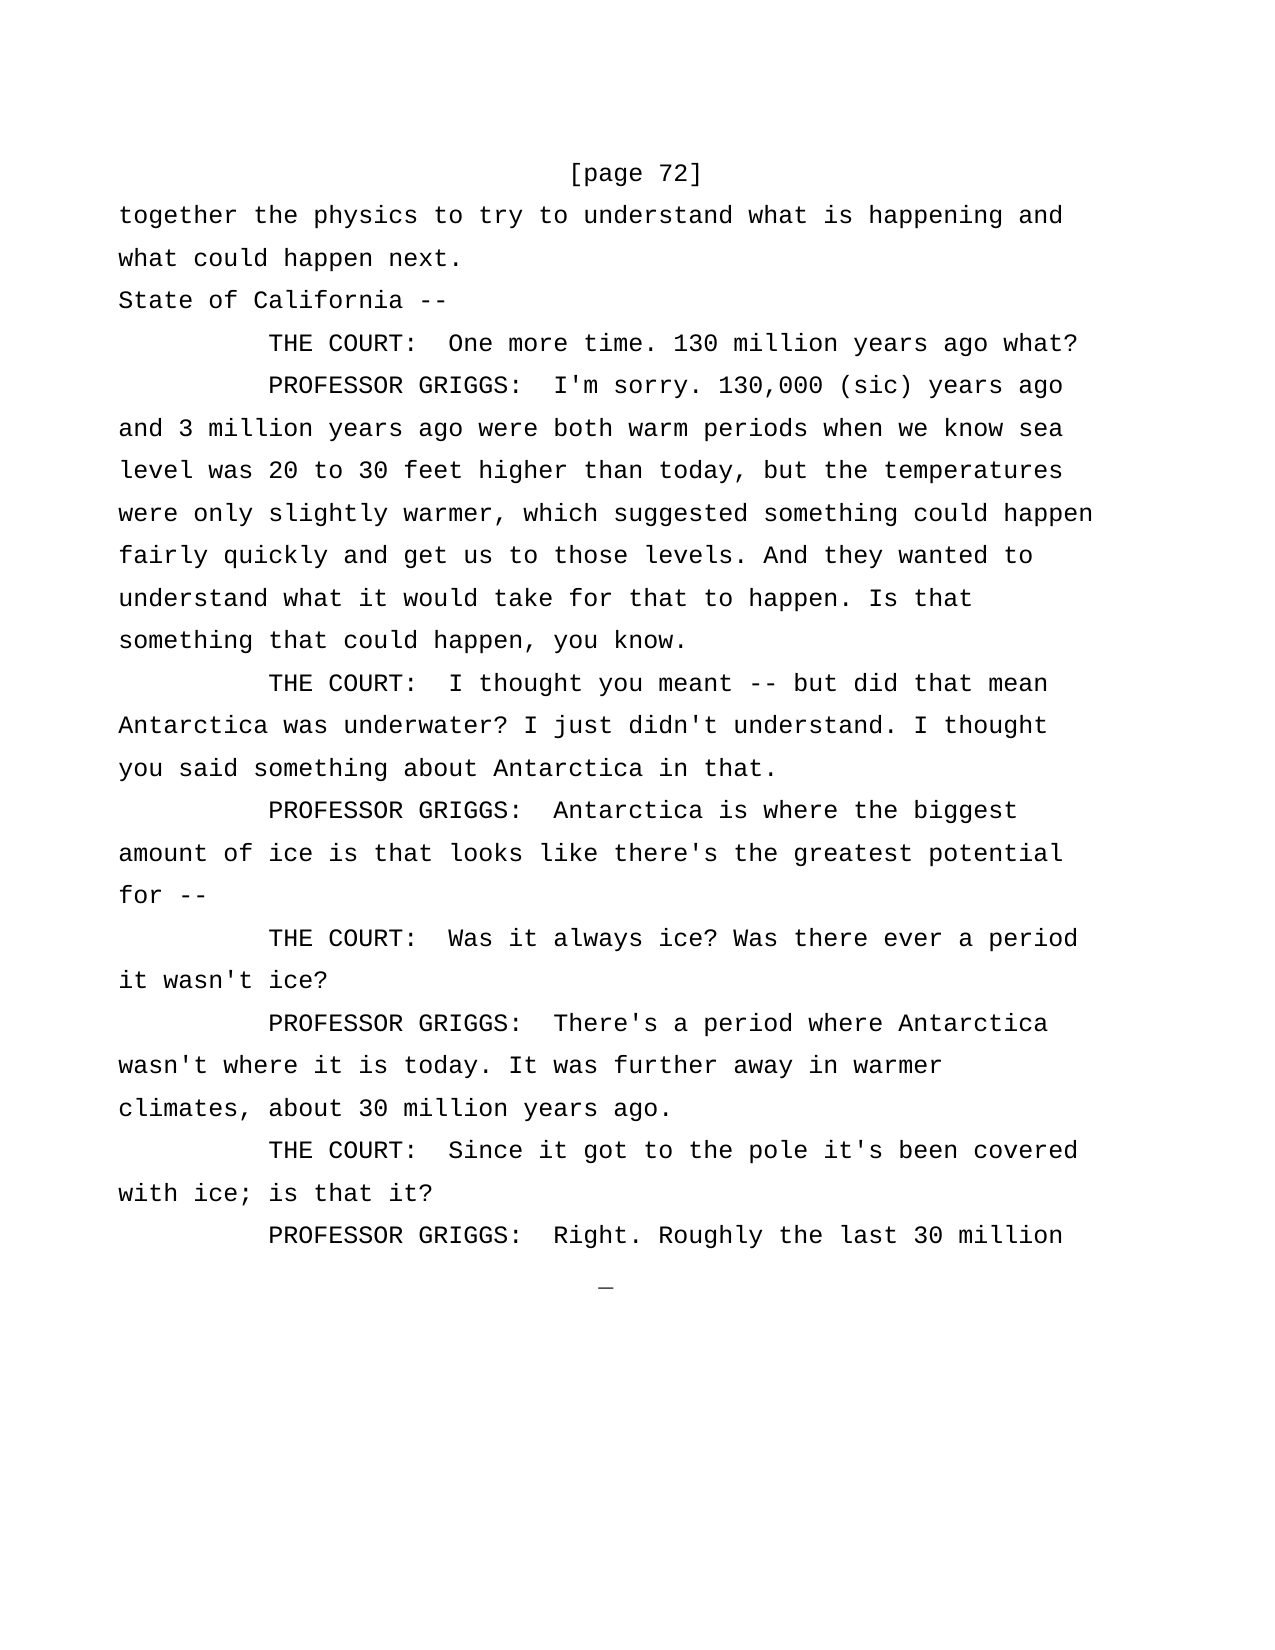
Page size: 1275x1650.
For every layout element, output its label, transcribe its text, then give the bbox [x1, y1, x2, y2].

text and 3 million years ago were both warm periods when we know sea [118, 416, 1157, 444]
text together the physics to try to understand what is happening and [118, 203, 1157, 231]
text PROFESSOR GRIGGS: I'm sorry. 130,000 (sic) years ago [118, 373, 1157, 401]
text climates, about 30 million years ago. [118, 1096, 1157, 1124]
text _ [118, 1266, 1157, 1294]
text it wasn't ice? [118, 968, 1157, 996]
text THE COURT: I thought you meant -- but did that mean [118, 671, 1157, 699]
text [page 72] [118, 161, 1157, 189]
text State of California -- [118, 288, 1157, 316]
text with ice; is that it? [118, 1181, 1157, 1209]
text THE COURT: Since it got to the pole it's been covered [118, 1138, 1157, 1166]
text something that could happen, you know. [118, 628, 1157, 656]
text what could happen next. [118, 246, 1157, 274]
text amount of ice is that looks like there's the greatest potential [118, 841, 1157, 869]
text THE COURT: One more time. 130 million years ago what? [118, 331, 1157, 359]
text understand what it would take for that to happen. Is that [118, 586, 1157, 614]
text THE COURT: Was it always ice? Was there ever a period [118, 926, 1157, 954]
text wasn't where it is today. It was further away in warmer [118, 1053, 1157, 1081]
text PROFESSOR GRIGGS: Antarctica is where the biggest [118, 798, 1157, 826]
text were only slightly warmer, which suggested something could happen [118, 501, 1157, 529]
text for -- [118, 883, 1157, 911]
text fairly quickly and get us to those levels. And they wanted to [118, 543, 1157, 571]
text level was 20 to 30 feet higher than today, but the temperatures [118, 458, 1157, 486]
text Antarctica was underwater? I just didn't understand. I thought [118, 713, 1157, 741]
text PROFESSOR GRIGGS: Right. Roughly the last 30 million [118, 1223, 1157, 1251]
text PROFESSOR GRIGGS: There's a period where Antarctica [118, 1011, 1157, 1039]
text you said something about Antarctica in that. [118, 756, 1157, 784]
